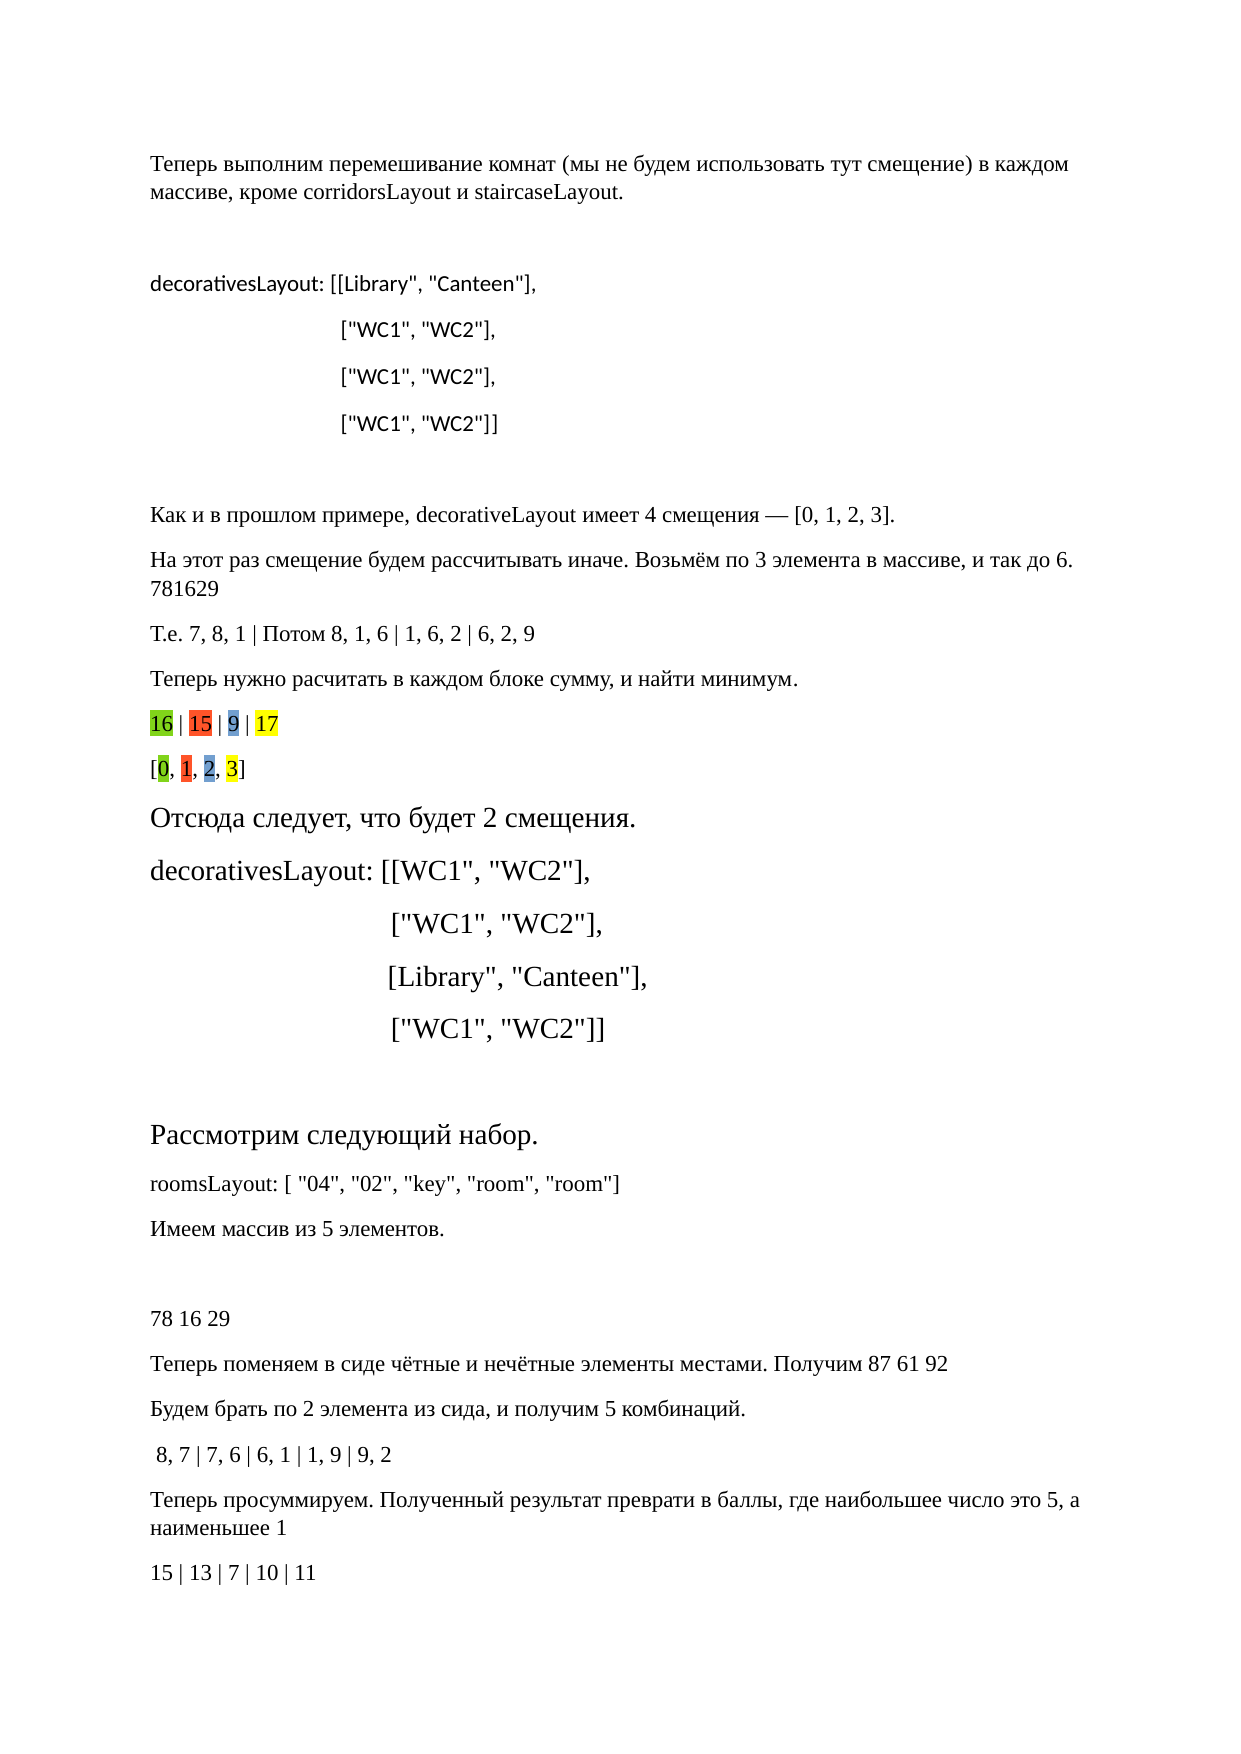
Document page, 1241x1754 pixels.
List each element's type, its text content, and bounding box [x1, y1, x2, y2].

text [Library", "Canteen"], [150, 959, 1090, 992]
text Теперь нужно расчитать в каждом блоке сумму, и найти минимум. [150, 665, 1090, 691]
text ["WC1", "WC2"], [150, 362, 1090, 390]
text 15 | 13 | 7 | 10 | 11 [150, 1559, 1090, 1586]
text roomsLayout: [ "04", "02", "key", "room", "room"] [150, 1170, 1090, 1196]
text Теперь выполним перемешивание комнат (мы не будем использовать тут смещение) в каждом массиве, кроме corridorsLayout и staircaseLayout. [150, 150, 1090, 205]
text Отсюда следует, что будет 2 смещения. [150, 800, 1090, 834]
text 78 16 29 [150, 1305, 1090, 1332]
text 16 | 15 | 9 | 17 [150, 710, 1090, 736]
text Имеем массив из 5 элементов. [150, 1215, 1090, 1241]
text Как и в прошлом примере, decorativeLayout имеет 4 смещения — [0, 1, 2, 3]. [150, 501, 1090, 528]
text ["WC1", "WC2"], [150, 906, 1090, 939]
text ["WC1", "WC2"], [150, 316, 1090, 343]
text Будем брать по 2 элемента из сида, и получим 5 комбинаций. [150, 1396, 1090, 1422]
text ["WC1", "WC2"]] [150, 409, 1090, 437]
text Теперь просуммируем. Полученный результат преврати в баллы, где наибольшее число это 5, а наименьшее 1 [150, 1486, 1090, 1541]
text 8, 7 | 7, 6 | 6, 1 | 1, 9 | 9, 2 [150, 1441, 1090, 1467]
text decorativesLayout: [[WC1", "WC2"], [150, 853, 1090, 887]
text На этот раз смещение будем рассчитывать иначе. Возьмём по 3 элемента в массиве, и так до 6. 781629 [150, 546, 1090, 601]
text Т.е. 7, 8, 1 | Потом 8, 1, 6 | 1, 6, 2 | 6, 2, 9 [150, 620, 1090, 646]
text [0, 1, 2, 3] [150, 755, 1090, 782]
text decorativesLayout: [[Library", "Canteen"], [150, 269, 1090, 297]
text ["WC1", "WC2"]] [150, 1012, 1090, 1045]
text Рассмотрим следующий набор. [150, 1117, 1090, 1151]
text Теперь поменяем в сиде чётные и нечётные элементы местами. Получим 87 61 92 [150, 1350, 1090, 1377]
